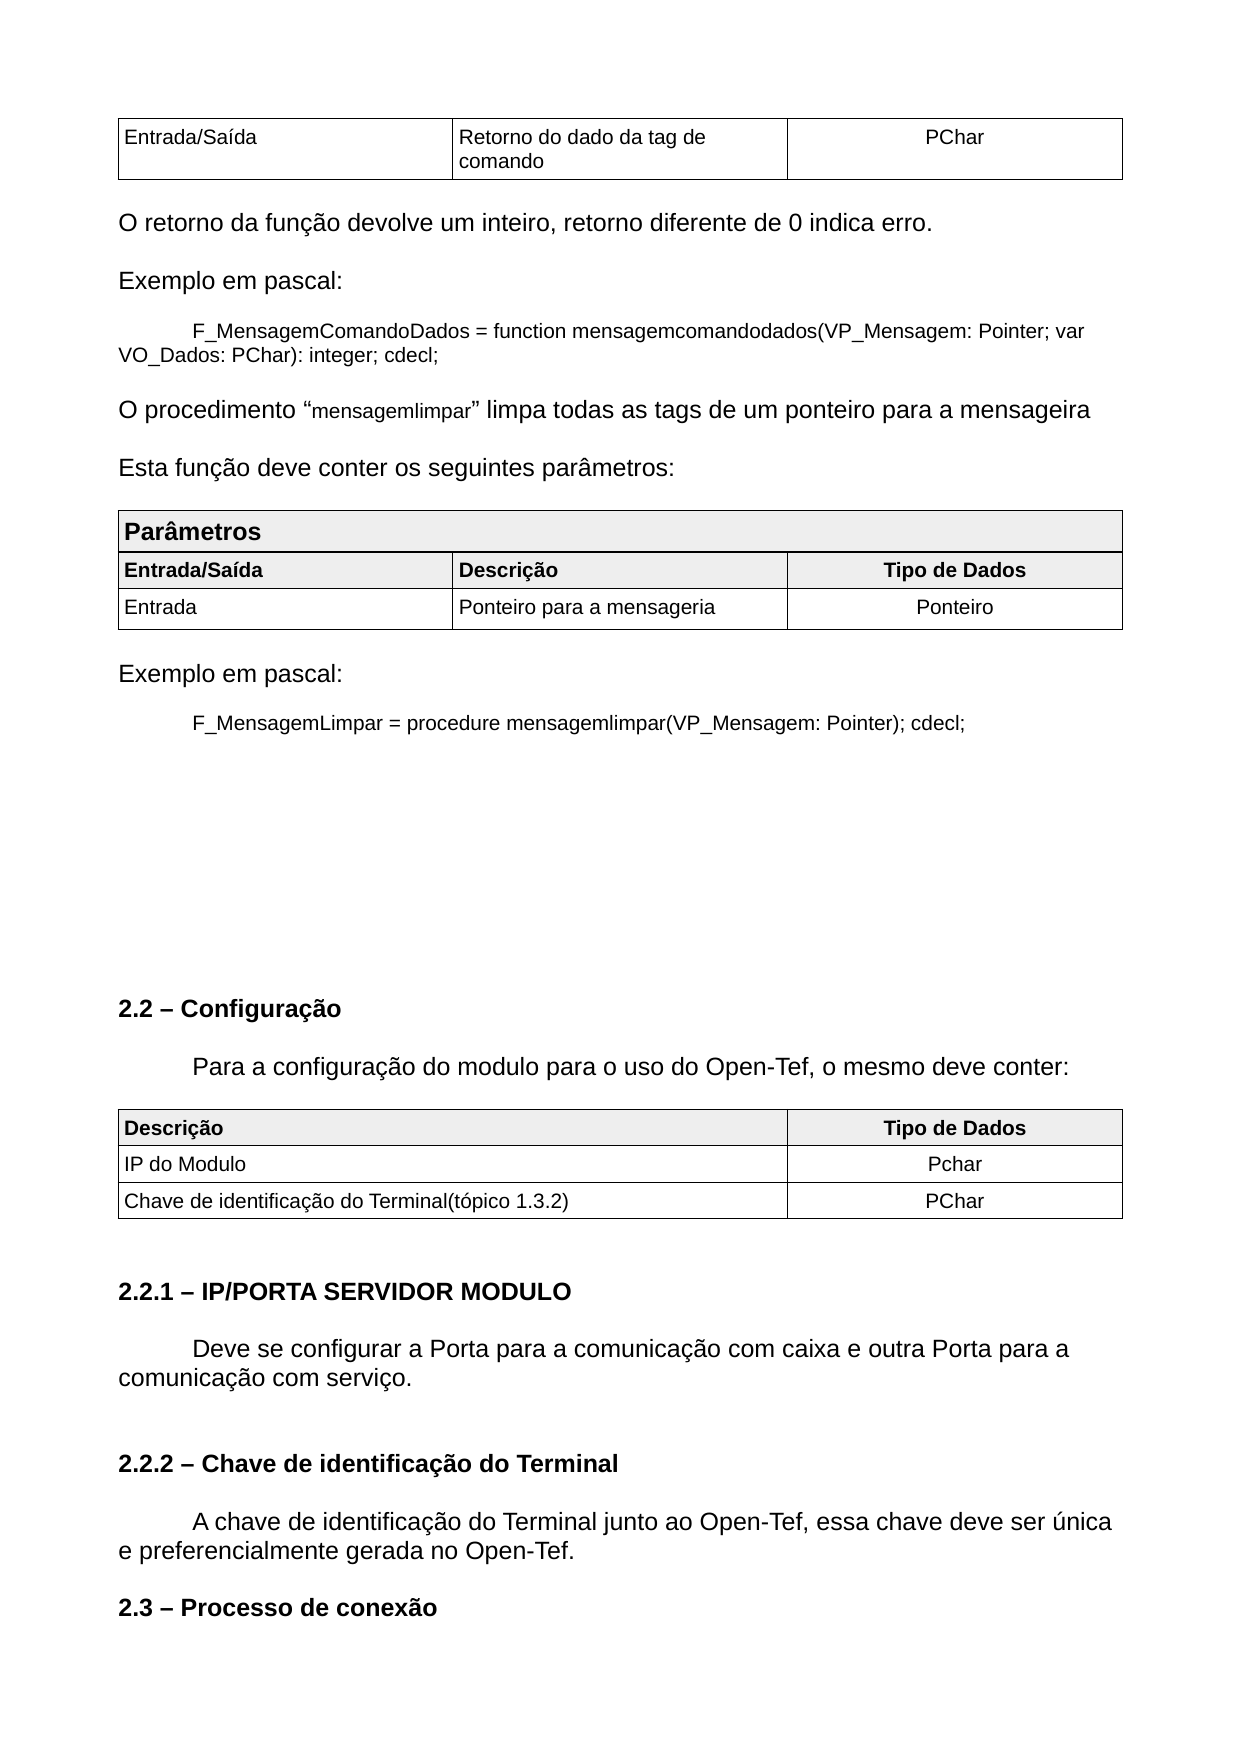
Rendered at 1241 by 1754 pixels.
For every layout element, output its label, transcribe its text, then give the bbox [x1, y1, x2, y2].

table_header Tipo de Dados [788, 1110, 1122, 1145]
text O procedimento “mensagemlimpar” limpa todas as tags de um ponteiro para a mensageira [118, 395, 1122, 424]
text F_MensagemComandoDados = function mensagemcomandodados(VP_Mensagem: Pointer; var VO_Dados: PChar): integer; cdecl; [118, 318, 1122, 366]
text Exemplo em pascal: [118, 658, 1122, 687]
text 2.2.1 – IP/PORTA SERVIDOR MODULO [118, 1277, 1122, 1306]
table_cell Ponteiro para a mensageria [453, 589, 787, 629]
text 2.3 – Processo de conexão [118, 1593, 1122, 1622]
text F_MensagemLimpar = procedure mensagemlimpar(VP_Mensagem: Pointer); cdecl; [118, 711, 1122, 735]
text 2.2 – Configuração [118, 994, 1122, 1023]
table_header Parâmetros [119, 511, 1122, 551]
text A chave de identificação do Terminal junto ao Open-Tef, essa chave deve ser única e preferencialmente gerada no Open-Tef. [118, 1507, 1122, 1564]
table_cell Chave de identificação do Terminal(tópico 1.3.2) [119, 1183, 787, 1218]
table_cell Pchar [788, 1146, 1122, 1182]
text O retorno da função devolve um inteiro, retorno diferente de 0 indica erro. [118, 208, 1122, 237]
text Exemplo em pascal: [118, 266, 1122, 294]
table_cell PChar [788, 119, 1122, 178]
table_cell Retorno do dado da tag de comando [453, 119, 787, 178]
text Deve se configurar a Porta para a comunicação com caixa e outra Porta para a comunicação com serviço. [118, 1334, 1122, 1392]
text 2.2.2 – Chave de identificação do Terminal [118, 1449, 1122, 1478]
table_cell Entrada [119, 589, 452, 629]
table_cell PChar [788, 1183, 1122, 1218]
table_cell Tipo de Dados [788, 553, 1122, 588]
table_cell Ponteiro [788, 589, 1122, 629]
table_cell Entrada/Saída [119, 553, 452, 588]
table_cell Descrição [453, 553, 787, 588]
text Esta função deve conter os seguintes parâmetros: [118, 453, 1122, 481]
text Para a configuração do modulo para o uso do Open-Tef, o mesmo deve conter: [118, 1051, 1122, 1080]
table_header Descrição [119, 1110, 787, 1145]
table_cell IP do Modulo [119, 1146, 787, 1182]
table_cell Entrada/Saída [119, 119, 452, 178]
